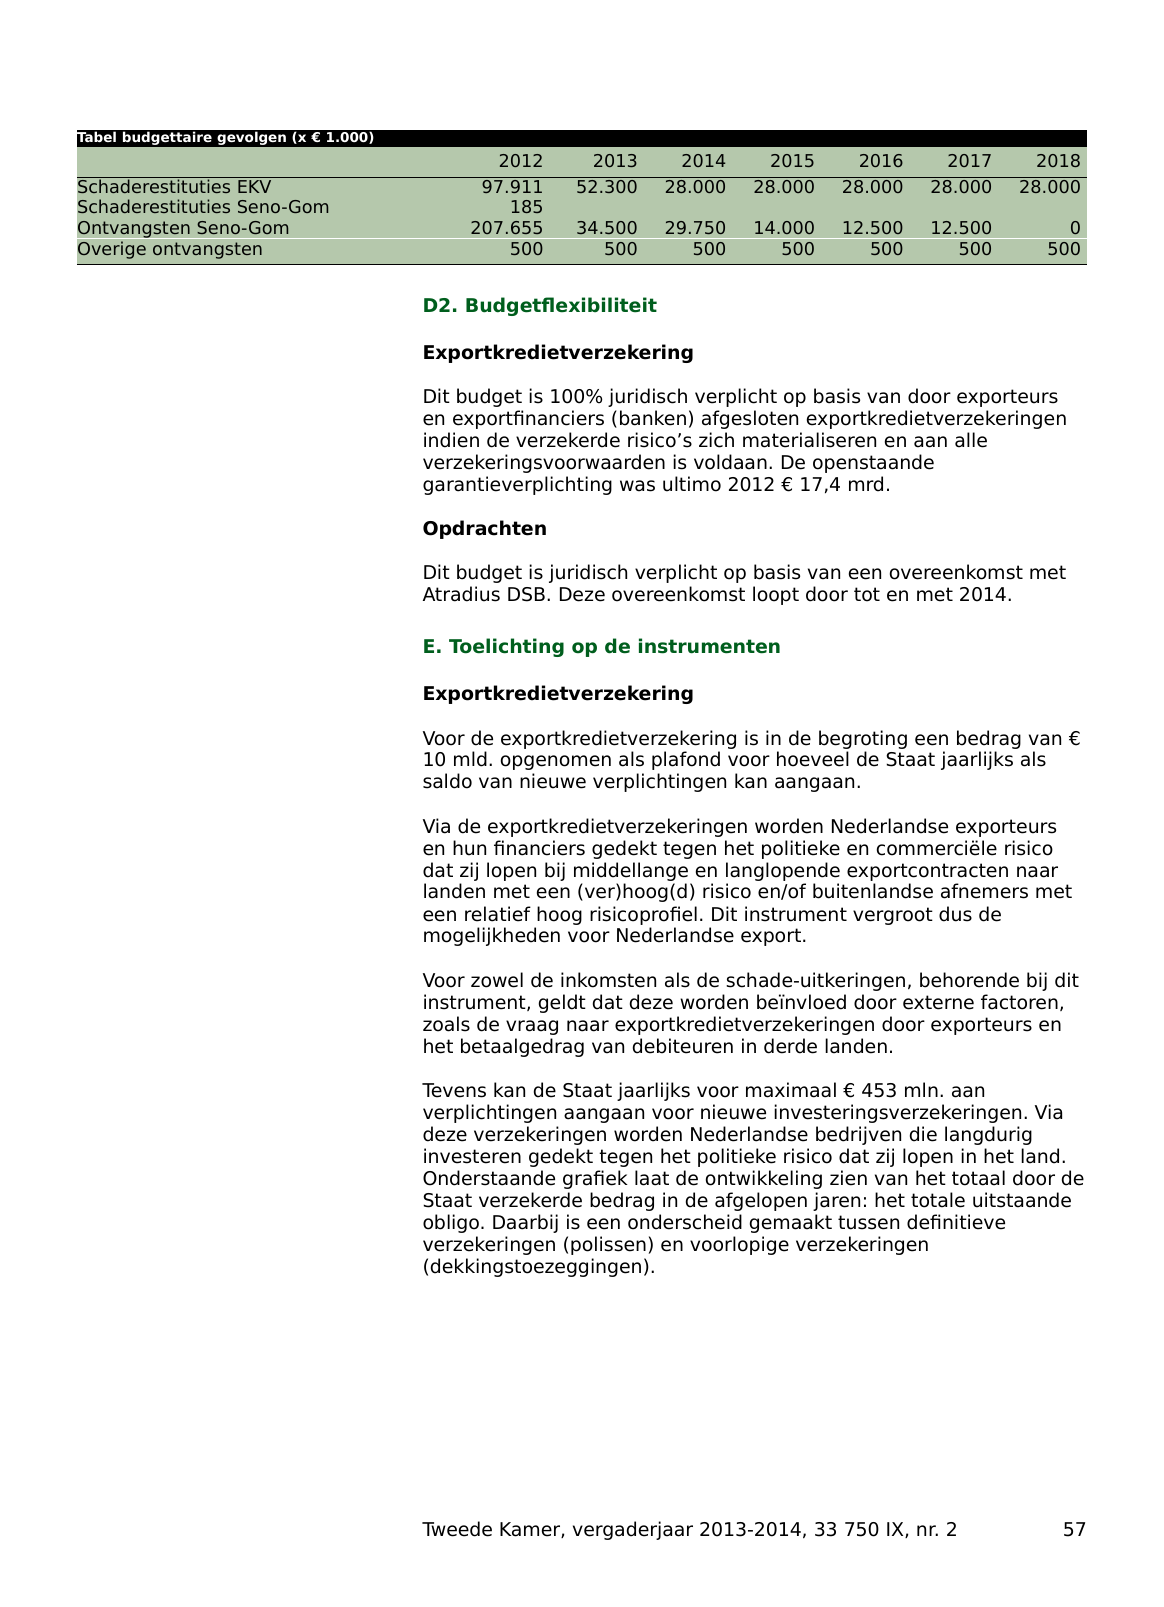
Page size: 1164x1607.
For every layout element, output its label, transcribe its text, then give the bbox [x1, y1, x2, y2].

table_cell Ontvangsten Seno-Gom [77, 218, 455, 238]
table_cell 2014 [644, 147, 732, 177]
table_cell Schaderestituties Seno-Gom [77, 197, 455, 218]
table_cell 29.750 [644, 218, 732, 238]
table_cell [77, 147, 455, 177]
table_cell 97.911 [455, 178, 549, 197]
table_cell 2017 [909, 147, 998, 177]
table_header Tabel budgettaire gevolgen (x € 1.000) [77, 130, 1087, 146]
text Dit budget is juridisch verplicht op basis van een overeenkomst met Atradius DSB. Deze overeenkomst loopt door tot en met 2014. [422, 562, 1087, 606]
table_cell 12.500 [909, 218, 998, 238]
table_cell 28.000 [821, 178, 909, 197]
table_cell 2013 [549, 147, 644, 177]
text Voor de exportkredietverzekering is in de begroting een bedrag van € 10 mld. opgenomen als plafond voor hoeveel de Staat jaarlijks als saldo van nieuwe verplichtingen kan aangaan. [422, 727, 1087, 793]
table_cell 2012 [455, 147, 549, 177]
table_cell 185 [455, 197, 549, 218]
table_cell 28.000 [644, 178, 732, 197]
table_cell [549, 197, 644, 218]
table_cell 52.300 [549, 178, 644, 197]
table_cell 500 [455, 239, 549, 264]
table_cell 2015 [732, 147, 821, 177]
table_cell 500 [732, 239, 821, 264]
table_cell 2018 [998, 147, 1087, 177]
text Via de exportkredietverzekeringen worden Nederlandse exporteurs en hun financiers gedekt tegen het politieke en commerciële risico dat zij lopen bij middellange en langlopende exportcontracten naar landen met een (ver)hoog(d) risico en/of buitenlandse afnemers met een relatief hoog risicoprofiel. Dit instrument vergroot dus de mogelijkheden voor Nederlandse export. [422, 816, 1087, 947]
table_cell [644, 197, 732, 218]
subtitle Opdrachten [422, 518, 1087, 540]
table_cell 500 [821, 239, 909, 264]
table_cell 2016 [821, 147, 909, 177]
subtitle Exportkredietverzekering [422, 683, 1087, 705]
table_cell 500 [909, 239, 998, 264]
table_cell Schaderestituties EKV [77, 178, 455, 197]
table_cell 28.000 [909, 178, 998, 197]
table_cell [732, 197, 821, 218]
text Voor zowel de inkomsten als de schade-uitkeringen, behorende bij dit instrument, geldt dat deze worden beïnvloed door externe factoren, zoals de vraag naar exportkredietverzekeringen door exporteurs en het betaalgedrag van debiteuren in derde landen. [422, 969, 1087, 1057]
subtitle E. Toelichting op de instrumenten [422, 636, 1087, 658]
table_cell 500 [549, 239, 644, 264]
table_cell Overige ontvangsten [77, 239, 455, 264]
table_cell [998, 197, 1087, 218]
table_cell 207.655 [455, 218, 549, 238]
table_cell 28.000 [732, 178, 821, 197]
table_cell 28.000 [998, 178, 1087, 197]
text Dit budget is 100% juridisch verplicht op basis van door exporteurs en exportfinanciers (banken) afgesloten exportkredietverzekeringen indien de verzekerde risico’s zich materialiseren en aan alle verzekeringsvoorwaarden is voldaan. De openstaande garantieverplichting was ultimo 2012 € 17,4 mrd. [422, 386, 1087, 496]
table_cell 0 [998, 218, 1087, 238]
table_cell 500 [998, 239, 1087, 264]
table_cell 14.000 [732, 218, 821, 238]
subtitle Exportkredietverzekering [422, 342, 1087, 364]
table_cell [821, 197, 909, 218]
table_cell [909, 197, 998, 218]
table_cell 12.500 [821, 218, 909, 238]
subtitle D2. Budgetflexibiliteit [422, 295, 1087, 317]
table_cell 34.500 [549, 218, 644, 238]
text Tevens kan de Staat jaarlijks voor maximaal € 453 mln. aan verplichtingen aangaan voor nieuwe investeringsverzekeringen. Via deze verzekeringen worden Nederlandse bedrijven die langdurig investeren gedekt tegen het politieke risico dat zij lopen in het land. Onderstaande grafiek laat de ontwikkeling zien van het totaal door de Staat verzekerde bedrag in de afgelopen jaren: het totale uitstaande obligo. Daarbij is een onderscheid gemaakt tussen definitieve verzekeringen (polissen) en voorlopige verzekeringen (dekkingstoezeggingen). [422, 1080, 1087, 1277]
table_cell 500 [644, 239, 732, 264]
